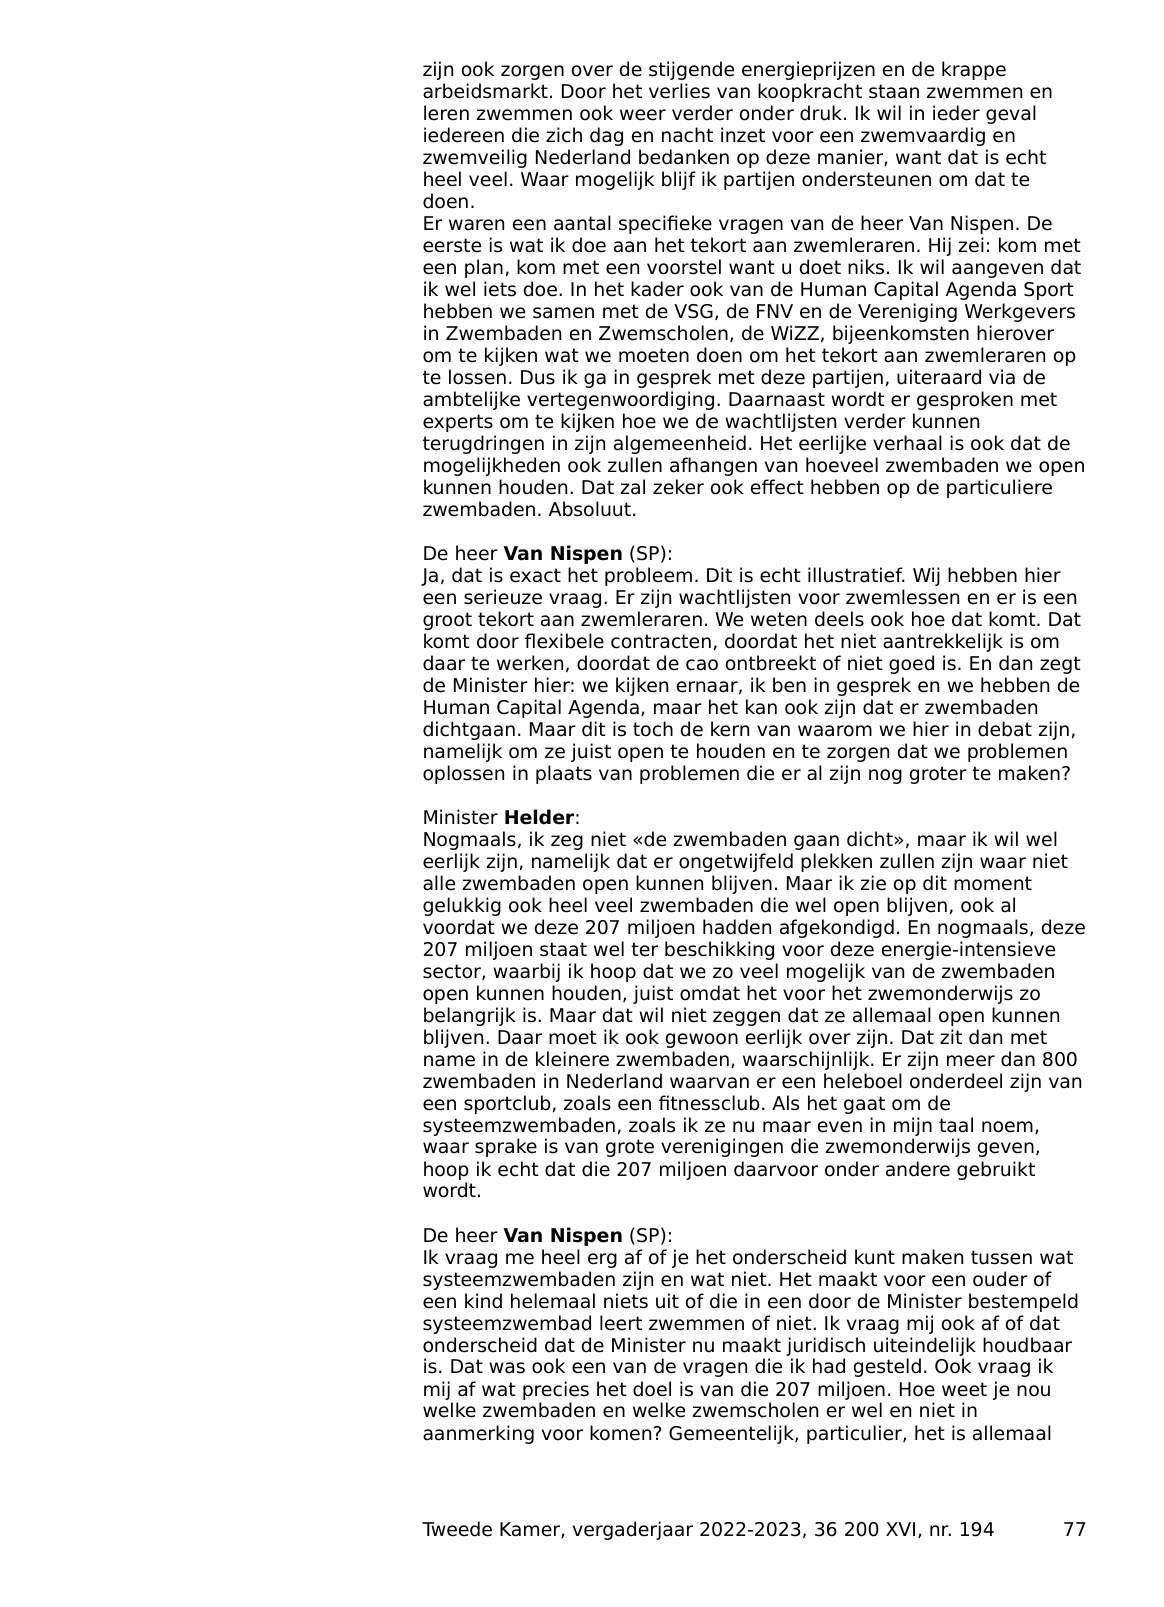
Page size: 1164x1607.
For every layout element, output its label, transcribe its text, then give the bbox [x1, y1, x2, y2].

text zijn ook zorgen over de stijgende energieprijzen en de krappe arbeidsmarkt. Door het verlies van koopkracht staan zwemmen en leren zwemmen ook weer verder onder druk. Ik wil in ieder geval iedereen die zich dag en nacht inzet voor een zwemvaardig en zwemveilig Nederland bedanken op deze manier, want dat is echt heel veel. Waar mogelijk blijf ik partijen ondersteunen om dat te doen. [422, 59, 1087, 213]
text Minister Helder: [422, 807, 1087, 829]
text Ik vraag me heel erg af of je het onderscheid kunt maken tussen wat systeemzwembaden zijn en wat niet. Het maakt voor een ouder of een kind helemaal niets uit of die in een door de Minister bestempeld systeemzwembad leert zwemmen of niet. Ik vraag mij ook af of dat onderscheid dat de Minister nu maakt juridisch uiteindelijk houdbaar is. Dat was ook een van de vragen die ik had gesteld. Ook vraag ik mij af wat precies het doel is van die 207 miljoen. Hoe weet je nou welke zwembaden en welke zwemscholen er wel en niet in aanmerking voor komen? Gemeentelijk, particulier, het is allemaal [422, 1247, 1087, 1444]
text Nogmaals, ik zeg niet «de zwembaden gaan dicht», maar ik wil wel eerlijk zijn, namelijk dat er ongetwijfeld plekken zullen zijn waar niet alle zwembaden open kunnen blijven. Maar ik zie op dit moment gelukkig ook heel veel zwembaden die wel open blijven, ook al voordat we deze 207 miljoen hadden afgekondigd. En nogmaals, deze 207 miljoen staat wel ter beschikking voor deze energie-intensieve sector, waarbij ik hoop dat we zo veel mogelijk van de zwembaden open kunnen houden, juist omdat het voor het zwemonderwijs zo belangrijk is. Maar dat wil niet zeggen dat ze allemaal open kunnen blijven. Daar moet ik ook gewoon eerlijk over zijn. Dat zit dan met name in de kleinere zwembaden, waarschijnlijk. Er zijn meer dan 800 zwembaden in Nederland waarvan er een heleboel onderdeel zijn van een sportclub, zoals een fitnessclub. Als het gaat om de systeemzwembaden, zoals ik ze nu maar even in mijn taal noem, waar sprake is van grote verenigingen die zwemonderwijs geven, hoop ik echt dat die 207 miljoen daarvoor onder andere gebruikt wordt. [422, 829, 1087, 1202]
text Ja, dat is exact het probleem. Dit is echt illustratief. Wij hebben hier een serieuze vraag. Er zijn wachtlijsten voor zwemlessen en er is een groot tekort aan zwemleraren. We weten deels ook hoe dat komt. Dat komt door flexibele contracten, doordat het niet aantrekkelijk is om daar te werken, doordat de cao ontbreekt of niet goed is. En dan zegt de Minister hier: we kijken ernaar, ik ben in gesprek en we hebben de Human Capital Agenda, maar het kan ook zijn dat er zwembaden dichtgaan. Maar dit is toch de kern van waarom we hier in debat zijn, namelijk om ze juist open te houden en te zorgen dat we problemen oplossen in plaats van problemen die er al zijn nog groter te maken? [422, 565, 1087, 784]
text De heer Van Nispen (SP): [422, 543, 1087, 565]
text Er waren een aantal specifieke vragen van de heer Van Nispen. De eerste is wat ik doe aan het tekort aan zwemleraren. Hij zei: kom met een plan, kom met een voorstel want u doet niks. Ik wil aangeven dat ik wel iets doe. In het kader ook van de Human Capital Agenda Sport hebben we samen met de VSG, de FNV en de Vereniging Werkgevers in Zwembaden en Zwemscholen, de WiZZ, bijeenkomsten hierover om te kijken wat we moeten doen om het tekort aan zwemleraren op te lossen. Dus ik ga in gesprek met deze partijen, uiteraard via de ambtelijke vertegenwoordiging. Daarnaast wordt er gesproken met experts om te kijken hoe we de wachtlijsten verder kunnen terugdringen in zijn algemeenheid. Het eerlijke verhaal is ook dat de mogelijkheden ook zullen afhangen van hoeveel zwembaden we open kunnen houden. Dat zal zeker ook effect hebben op de particuliere zwembaden. Absoluut. [422, 213, 1087, 521]
text De heer Van Nispen (SP): [422, 1224, 1087, 1247]
